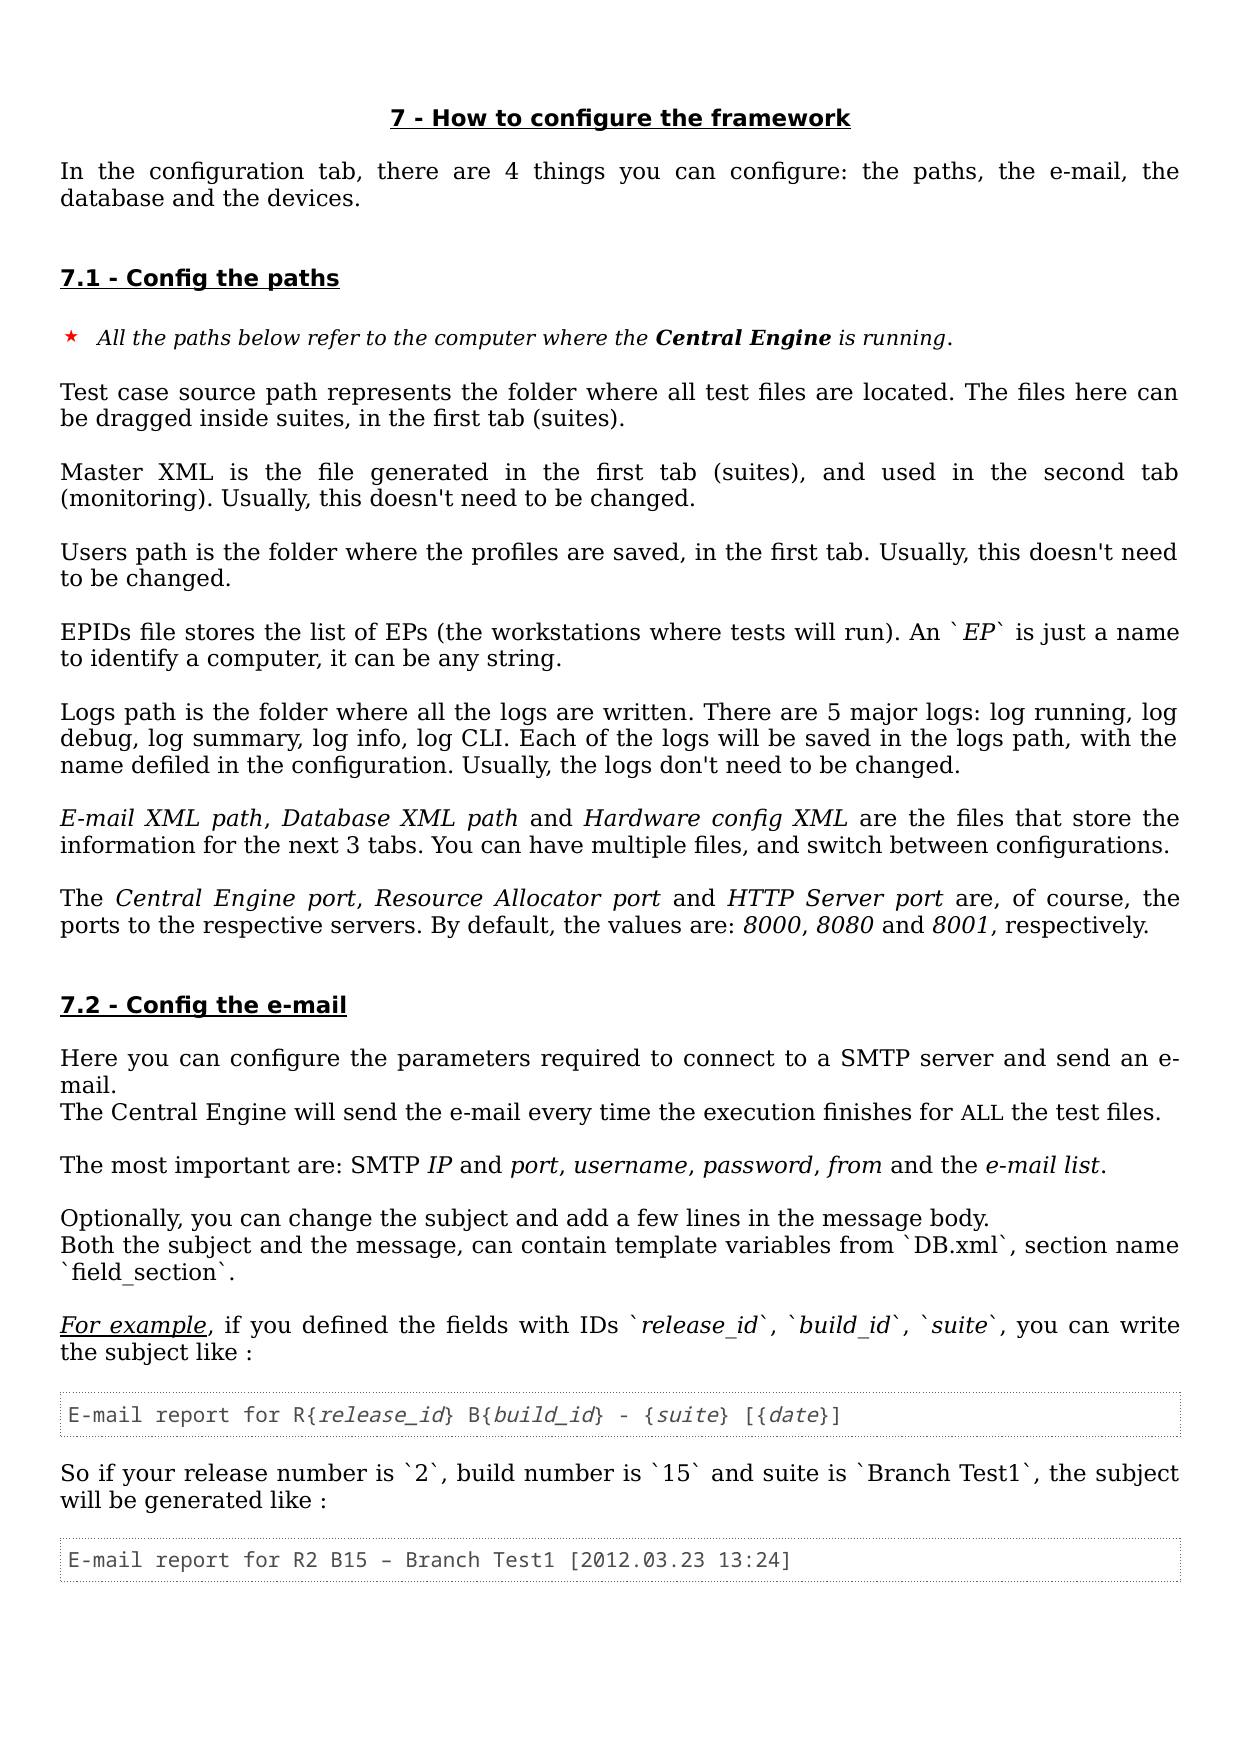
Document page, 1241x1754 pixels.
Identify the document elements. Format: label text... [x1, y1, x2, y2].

text E-mail XML path, Database XML path and Hardware config XML are the files that store the information for the next 3 tabs. You can have multiple files, and switch between configurations. [60, 806, 1181, 859]
text Test case source path represents the folder where all test files are located. The files here can be dragged inside suites, in the first tab (suites). [60, 379, 1181, 432]
text Users path is the folder where the profiles are saved, in the first tab. Usually, this doesn't need to be changed. [60, 539, 1181, 592]
text E-mail report for R2 B15 – Branch Test1 [2012.03.23 13:24] [60, 1538, 1181, 1581]
text Logs path is the folder where all the logs are written. There are 5 major logs: log running, log debug, log summary, log info, log CLI. Each of the logs will be saved in the logs path, with the name defiled in the configuration. Usually, the logs don't need to be changed. [60, 699, 1181, 779]
text Optionally, you can change the subject and add a few lines in the message body. [60, 1206, 1181, 1232]
text So if your release number is `2`, build number is `15` and suite is `Branch Test1`, the subject will be generated like : [60, 1460, 1181, 1513]
text 7.1 - Config the paths [60, 265, 1181, 292]
text EPIDs file stores the list of EPs (the workstations where tests will run). An `EP` is just a name to identify a computer, it can be any string. [60, 619, 1181, 672]
text Both the subject and the message, can contain template variables from `DB.xml`, section name `field_section`. [60, 1232, 1181, 1286]
text 7.2 - Config the e-mail [60, 992, 1181, 1019]
text 7 - How to configure the framework [60, 105, 1181, 132]
text The Central Engine will send the e-mail every time the execution finishes for ALL the test files. [60, 1099, 1181, 1126]
text The most important are: SMTP IP and port, username, password, from and the e-mail list. [60, 1152, 1181, 1179]
text The Central Engine port, Resource Allocator port and HTTP Server port are, of course, the ports to the respective servers. By default, the values are: 8000, 8080 and 8001, respectively. [60, 886, 1181, 939]
text Master XML is the file generated in the first tab (suites), and used in the second tab (monitoring). Usually, this doesn't need to be changed. [60, 459, 1181, 512]
text Here you can configure the parameters required to connect to a SMTP server and send an e-mail. [60, 1046, 1181, 1099]
text For example, if you defined the fields with IDs `release_id`, `build_id`, `suite`, you can write the subject like : [60, 1312, 1181, 1366]
text In the configuration tab, there are 4 things you can configure: the paths, the e-mail, the database and the devices. [60, 158, 1181, 212]
text ٭ All the paths below refer to the computer where the Central Engine is running. [60, 318, 1181, 352]
text E-mail report for R{release_id} B{build_id} - {suite} [{date}] [60, 1392, 1181, 1436]
